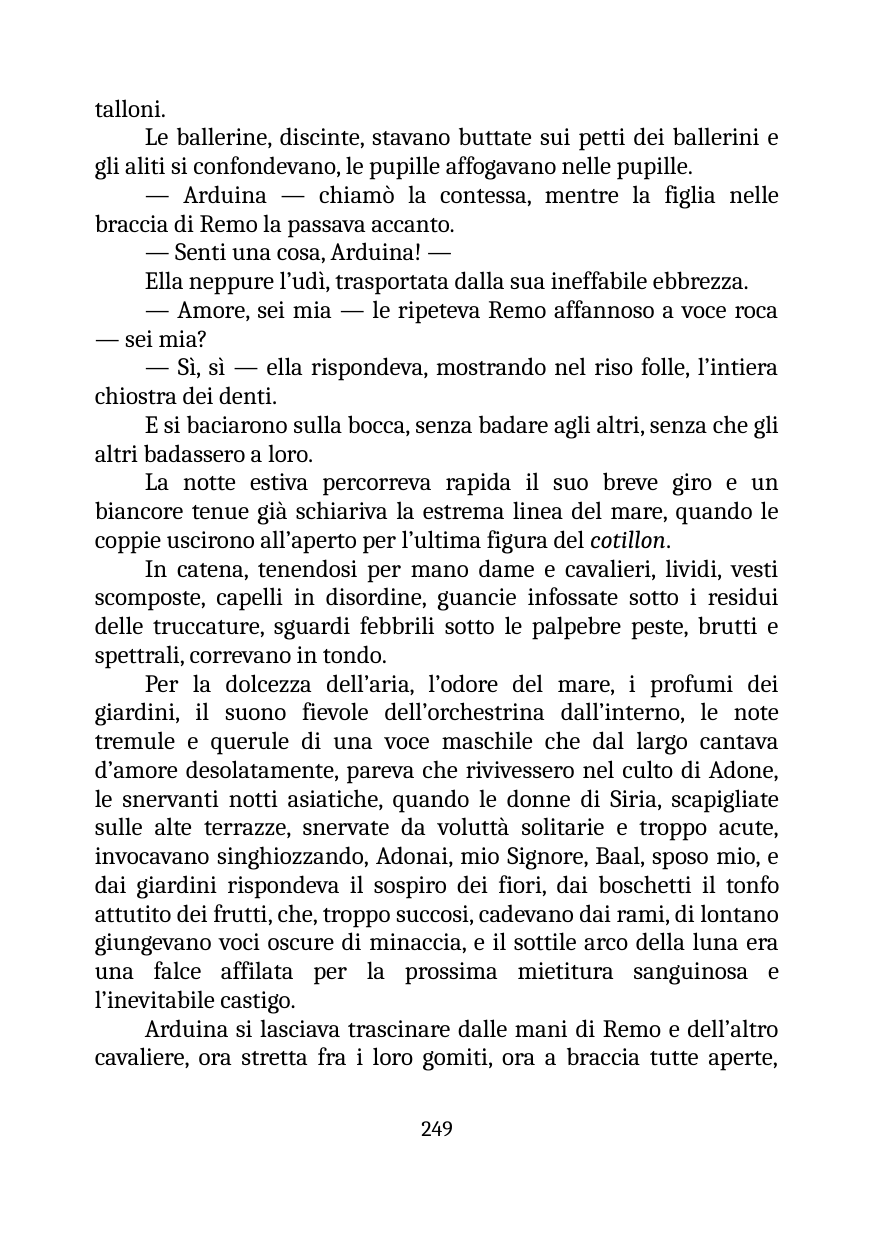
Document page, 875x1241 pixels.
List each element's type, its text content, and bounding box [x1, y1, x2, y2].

text — Sì, sì — ella rispondeva, mostrando nel riso folle, l’intiera chiostra dei denti. [94, 353, 779, 411]
text Arduina si lasciava trascinare dalle mani di Remo e dell’altro cavaliere, ora stretta fra i loro gomiti, ora a braccia tutte aperte, [94, 1014, 779, 1072]
text — Arduina — chiamò la contessa, mentre la figlia nelle braccia di Remo la passava accanto. [94, 181, 779, 238]
text — Amore, sei mia — le ripeteva Remo affannoso a voce roca — sei mia? [94, 296, 779, 353]
text Per la dolcezza dell’aria, l’odore del mare, i profumi dei giardini, il suono fievole dell’orchestrina dall’interno, le note tremule e querule di una voce maschile che dal largo cantava d’amore desolatamente, pareva che rivivessero nel culto di Adone, le snervanti notti asiatiche, quando le donne di Siria, scapigliate sulle alte terrazze, snervate da voluttà solitarie e troppo acute, invocavano singhiozzando, Adonai, mio Signore, Baal, sposo mio, e dai giardini rispondeva il sospiro dei fiori, dai boschetti il tonfo attutito dei frutti, che, troppo succosi, cadevano dai rami, di lontano giungevano voci oscure di minaccia, e il sottile arco della luna era una falce affilata per la prossima mietitura sanguinosa e l’inevitabile castigo. [94, 669, 779, 1014]
text E si baciarono sulla bocca, senza badare agli altri, senza che gli altri badassero a loro. [94, 411, 779, 468]
text Ella neppure l’udì, trasportata dalla sua ineffabile ebbrezza. [94, 267, 779, 296]
text — Senti una cosa, Arduina! — [94, 238, 779, 267]
text In catena, tenendosi per mano dame e cavalieri, lividi, vesti scomposte, capelli in disordine, guancie infossate sotto i residui delle truccature, sguardi febbrili sotto le palpebre peste, brutti e spettrali, correvano in tondo. [94, 554, 779, 669]
text talloni. [94, 94, 779, 123]
text Le ballerine, discinte, stavano buttate sui petti dei ballerini e gli aliti si confondevano, le pupille affogavano nelle pupille. [94, 123, 779, 181]
text La notte estiva percorreva rapida il suo breve giro e un biancore tenue già schiariva la estrema linea del mare, quando le coppie uscirono all’aperto per l’ultima figura del cotillon. [94, 468, 779, 554]
